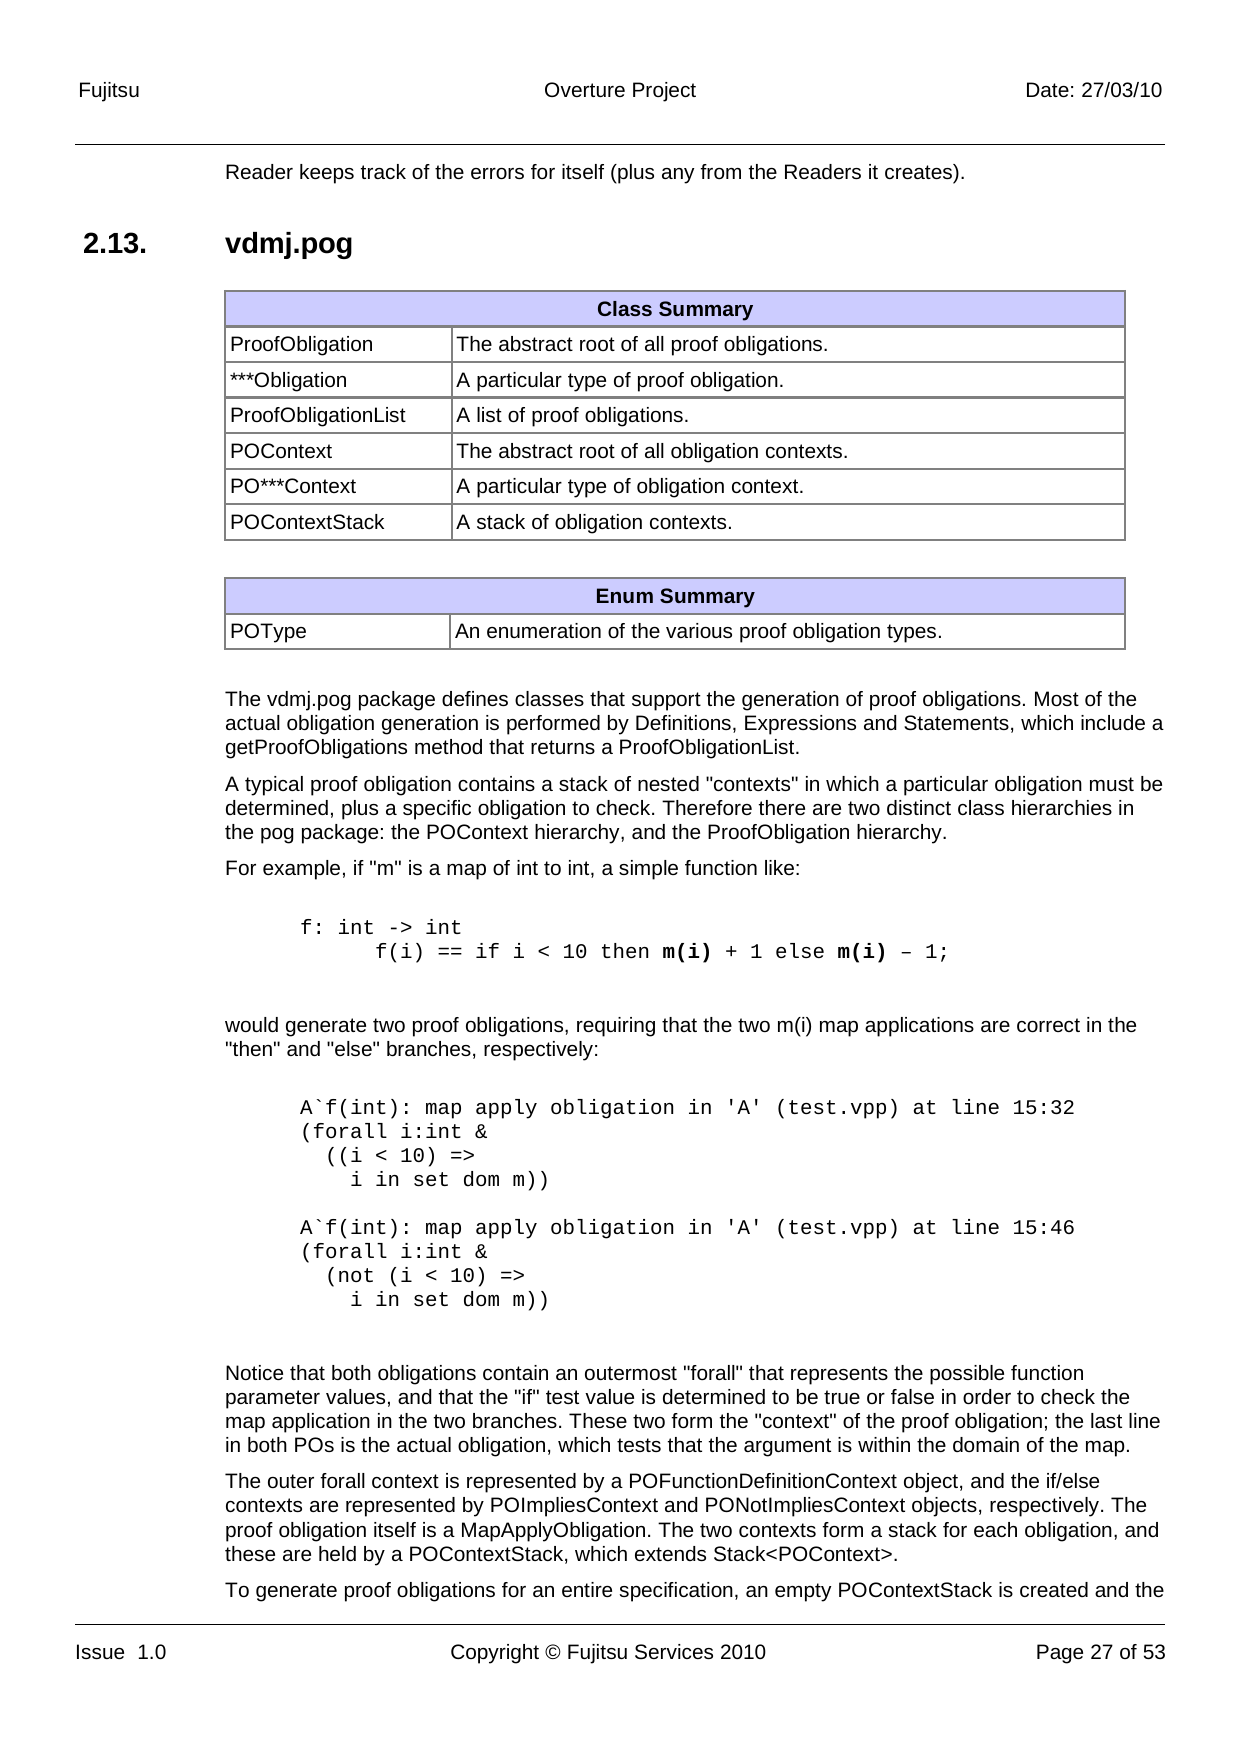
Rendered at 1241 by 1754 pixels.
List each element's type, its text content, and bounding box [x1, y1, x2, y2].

table_cell ***Obligation [226, 363, 451, 396]
table_cell POContextStack [226, 505, 451, 538]
text Notice that both obligations contain an outermost "forall" that represents the possible function parameter values, and that the "if" test value is determined to be true or false in order to check the map application in the two branches. These two form the "context" of the proof obligation; the last line in both POs is the actual obligation, which tests that the argument is within the domain of the map. [225, 1361, 1165, 1457]
text (forall i:int & [225, 1241, 1165, 1265]
table_cell The abstract root of all obligation contexts. [453, 434, 1124, 467]
text would generate two proof obligations, requiring that the two m(i) map applications are correct in the "then" and "else" branches, respectively: [225, 1012, 1165, 1061]
table_cell A stack of obligation contexts. [453, 505, 1124, 538]
table_header Class Summary [226, 292, 1124, 325]
subtitle vdmj.pog [75, 226, 1165, 260]
table_cell POContext [226, 434, 451, 467]
text Reader keeps track of the errors for itself (plus any from the Readers it creates). [225, 160, 1165, 184]
text For example, if "m" is a map of int to int, a simple function like: [225, 856, 1165, 880]
text i in set dom m)) [225, 1289, 1165, 1313]
text (not (i < 10) => [225, 1265, 1165, 1289]
table_cell An enumeration of the various proof obligation types. [451, 615, 1124, 648]
text The outer forall context is represented by a POFunctionDefinitionContext object, and the if/else contexts are represented by POImpliesContext and PONotImpliesContext objects, respectively. The proof obligation itself is a MapApplyObligation. The two contexts form a stack for each obligation, and these are held by a POContextStack, which extends Stack<POContext>. [225, 1469, 1165, 1566]
table_header Enum Summary [226, 579, 1124, 613]
table_cell PO***Context [226, 470, 451, 503]
table_cell POType [226, 615, 449, 648]
table_cell A particular type of proof obligation. [453, 363, 1124, 396]
text A`f(int): map apply obligation in 'A' (test.vpp) at line 15:32 [225, 1097, 1165, 1121]
table_cell ProofObligationList [226, 399, 451, 432]
text A`f(int): map apply obligation in 'A' (test.vpp) at line 15:46 [225, 1217, 1165, 1241]
table_cell A list of proof obligations. [453, 399, 1124, 432]
text f(i) == if i < 10 then m(i) + 1 else m(i) – 1; [225, 941, 1165, 964]
text A typical proof obligation contains a stack of nested "contexts" in which a particular obligation must be determined, plus a specific obligation to check. Therefore there are two distinct class hierarchies in the pog package: the POContext hierarchy, and the ProofObligation hierarchy. [225, 771, 1165, 844]
text (forall i:int & [225, 1121, 1165, 1145]
text ((i < 10) => [225, 1145, 1165, 1169]
table_cell ProofObligation [226, 328, 451, 361]
text The vdmj.pog package defines classes that support the generation of proof obligations. Most of the actual obligation generation is performed by Definitions, Expressions and Statements, which include a getProofObligations method that returns a ProofObligationList. [225, 687, 1165, 759]
text i in set dom m)) [225, 1169, 1165, 1193]
text To generate proof obligations for an entire specification, an empty POContextStack is created and the [225, 1578, 1165, 1602]
text f: int -> int [225, 917, 1165, 941]
table_cell The abstract root of all proof obligations. [453, 328, 1124, 361]
table_cell A particular type of obligation context. [453, 470, 1124, 503]
